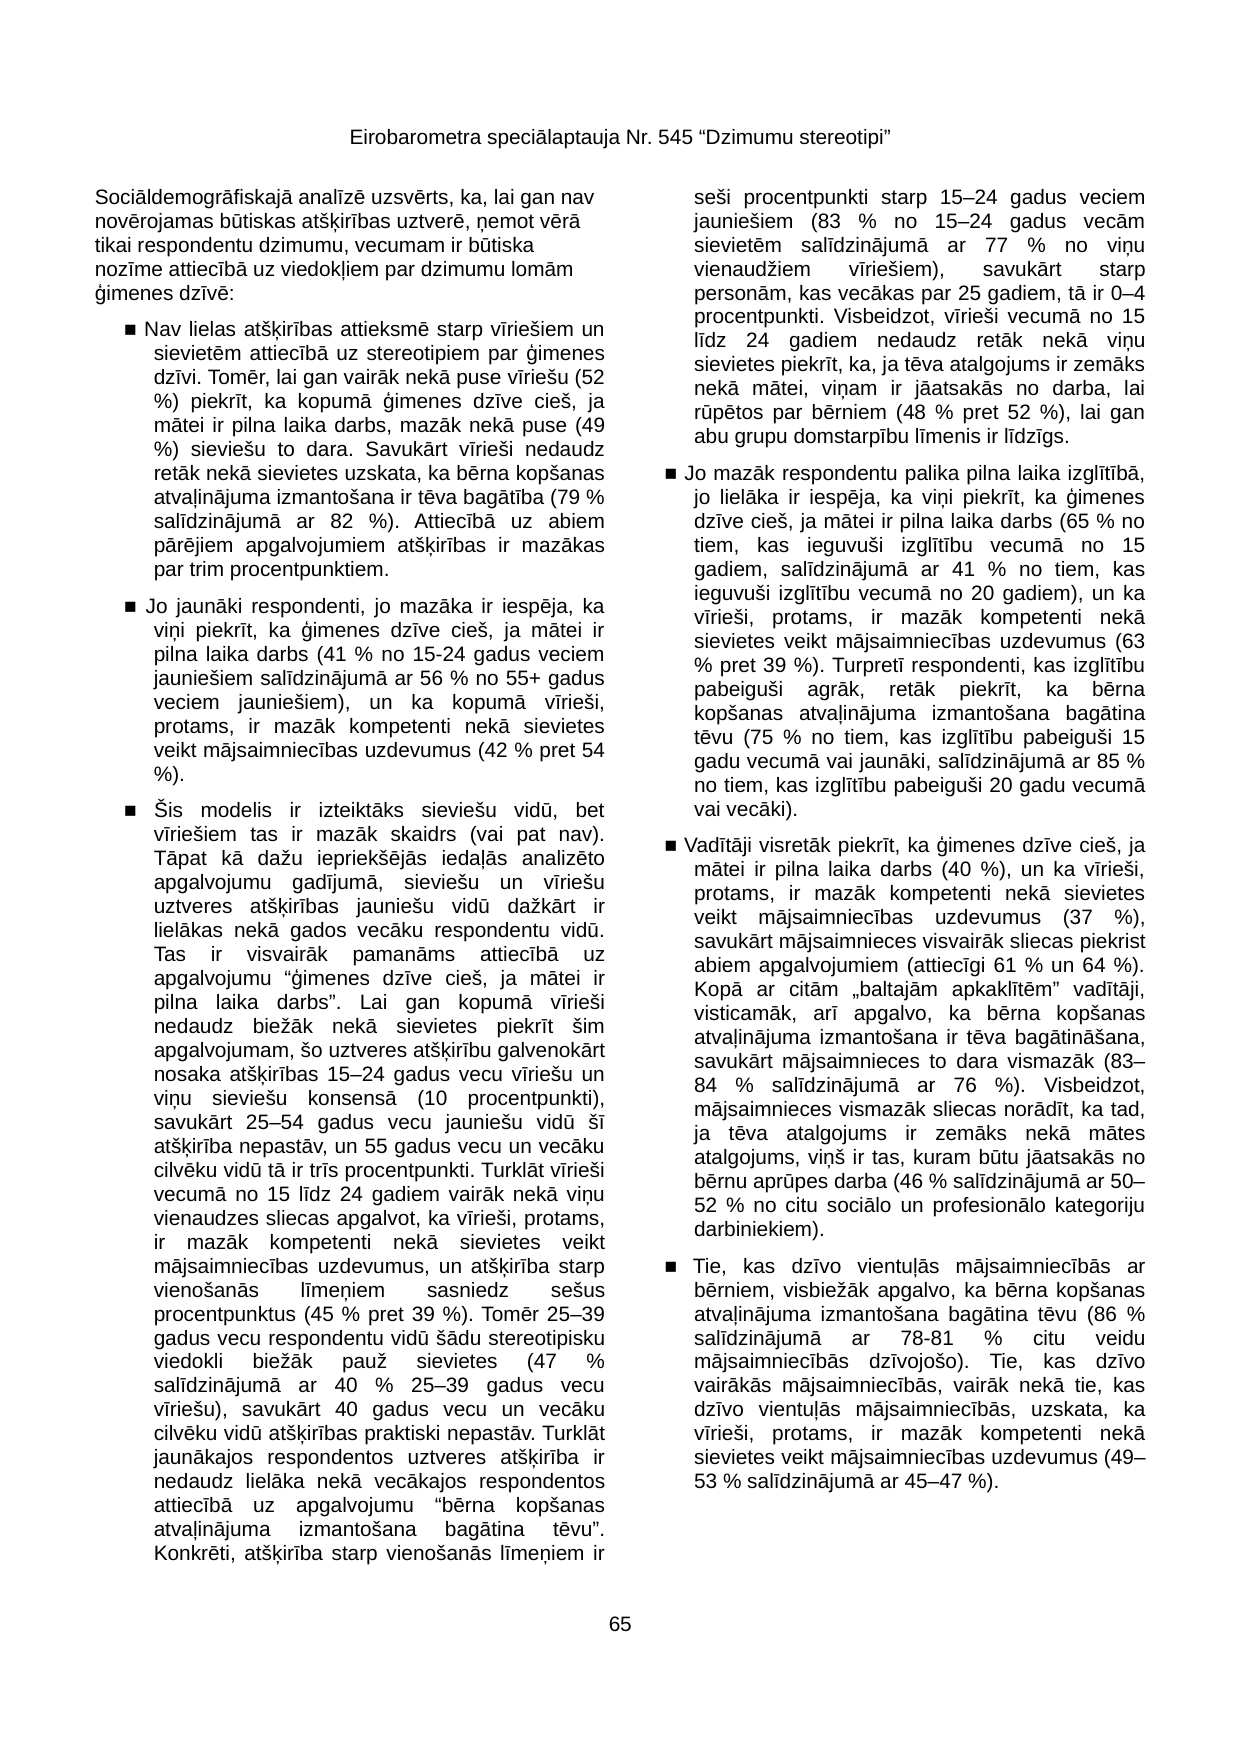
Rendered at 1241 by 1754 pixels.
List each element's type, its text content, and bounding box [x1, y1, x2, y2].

text ■ Šis modelis ir izteiktāks sieviešu vidū, bet vīriešiem tas ir mazāk skaidrs (vai pat nav). Tāpat kā dažu iepriekšējās iedaļās analizēto apgalvojumu gadījumā, sieviešu un vīriešu uztveres atšķirības jauniešu vidū dažkārt ir lielākas nekā gados vecāku respondentu vidū. Tas ir visvairāk pamanāms attiecībā uz apgalvojumu “ģimenes dzīve cieš, ja mātei ir pilna laika darbs”. Lai gan kopumā vīrieši nedaudz biežāk nekā sievietes piekrīt šim apgalvojumam, šo uztveres atšķirību galvenokārt nosaka atšķirības 15–24 gadus vecu vīriešu un viņu sieviešu konsensā (10 procentpunkti), savukārt 25–54 gadus vecu jauniešu vidū šī atšķirība nepastāv, un 55 gadus vecu un vecāku cilvēku vidū tā ir trīs procentpunkti. Turklāt vīrieši vecumā no 15 līdz 24 gadiem vairāk nekā viņu vienaudzes sliecas apgalvot, ka vīrieši, protams, ir mazāk kompetenti nekā sievietes veikt mājsaimniecības uzdevumus, un atšķirība starp vienošanās līmeņiem sasniedz sešus procentpunktus (45 % pret 39 %). Tomēr 25–39 gadus vecu respondentu vidū šādu stereotipisku viedokli biežāk pauž sievietes (47 % salīdzinājumā ar 40 % 25–39 gadus vecu vīriešu), savukārt 40 gadus vecu un vecāku cilvēku vidū atšķirības praktiski nepastāv. Turklāt jaunākajos respondentos uztveres atšķirība ir nedaudz lielāka nekā vecākajos respondentos attiecībā uz apgalvojumu “bērna kopšanas atvaļinājuma izmantošana bagātina tēvu”. Konkrēti, atšķirība starp vienošanās līmeņiem ir [124, 798, 605, 1565]
text ■ Vadītāji visretāk piekrīt, ka ģimenes dzīve cieš, ja mātei ir pilna laika darbs (40 %), un ka vīrieši, protams, ir mazāk kompetenti nekā sievietes veikt mājsaimniecības uzdevumus (37 %), savukārt mājsaimnieces visvairāk sliecas piekrist abiem apgalvojumiem (attiecīgi 61 % un 64 %). Kopā ar citām „baltajām apkaklītēm” vadītāji, visticamāk, arī apgalvo, ka bērna kopšanas atvaļinājuma izmantošana ir tēva bagātināšana, savukārt mājsaimnieces to dara vismazāk (83–84 % salīdzinājumā ar 76 %). Visbeidzot, mājsaimnieces vismazāk sliecas norādīt, ka tad, ja tēva atalgojums ir zemāks nekā mātes atalgojums, viņš ir tas, kuram būtu jāatsakās no bērnu aprūpes darba (46 % salīdzinājumā ar 50–52 % no citu sociālo un profesionālo kategoriju darbiniekiem). [664, 833, 1146, 1241]
text ■ Tie, kas dzīvo vientuļās mājsaimniecībās ar bērniem, visbiežāk apgalvo, ka bērna kopšanas atvaļinājuma izmantošana bagātina tēvu (86 % salīdzinājumā ar 78-81 % citu veidu mājsaimniecībās dzīvojošo). Tie, kas dzīvo vairākās mājsaimniecībās, vairāk nekā tie, kas dzīvo vientuļās mājsaimniecībās, uzskata, ka vīrieši, protams, ir mazāk kompetenti nekā sievietes veikt mājsaimniecības uzdevumus (49–53 % salīdzinājumā ar 45–47 %). [664, 1253, 1146, 1493]
text seši procentpunkti starp 15–24 gadus veciem jauniešiem (83 % no 15–24 gadus vecām sievietēm salīdzinājumā ar 77 % no viņu vienaudžiem vīriešiem), savukārt starp personām, kas vecākas par 25 gadiem, tā ir 0–4 procentpunkti. Visbeidzot, vīrieši vecumā no 15 līdz 24 gadiem nedaudz retāk nekā viņu sievietes piekrīt, ka, ja tēva atalgojums ir zemāks nekā mātei, viņam ir jāatsakās no darba, lai rūpētos par bērniem (48 % pret 52 %), lai gan abu grupu domstarpību līmenis ir līdzīgs. [664, 184, 1146, 448]
text ■ Jo jaunāki respondenti, jo mazāka ir iespēja, ka viņi piekrīt, ka ģimenes dzīve cieš, ja mātei ir pilna laika darbs (41 % no 15-24 gadus veciem jauniešiem salīdzinājumā ar 56 % no 55+ gadus veciem jauniešiem), un ka kopumā vīrieši, protams, ir mazāk kompetenti nekā sievietes veikt mājsaimniecības uzdevumus (42 % pret 54 %). [124, 594, 605, 785]
text ■ Nav lielas atšķirības attieksmē starp vīriešiem un sievietēm attiecībā uz stereotipiem par ģimenes dzīvi. Tomēr, lai gan vairāk nekā puse vīriešu (52 %) piekrīt, ka kopumā ģimenes dzīve cieš, ja mātei ir pilna laika darbs, mazāk nekā puse (49 %) sieviešu to dara. Savukārt vīrieši nedaudz retāk nekā sievietes uzskata, ka bērna kopšanas atvaļinājuma izmantošana ir tēva bagātība (79 % salīdzinājumā ar 82 %). Attiecībā uz abiem pārējiem apgalvojumiem atšķirības ir mazākas par trim procentpunktiem. [124, 317, 605, 581]
text ■ Jo mazāk respondentu palika pilna laika izglītībā, jo lielāka ir iespēja, ka viņi piekrīt, ka ģimenes dzīve cieš, ja mātei ir pilna laika darbs (65 % no tiem, kas ieguvuši izglītību vecumā no 15 gadiem, salīdzinājumā ar 41 % no tiem, kas ieguvuši izglītību vecumā no 20 gadiem), un ka vīrieši, protams, ir mazāk kompetenti nekā sievietes veikt mājsaimniecības uzdevumus (63 % pret 39 %). Turpretī respondenti, kas izglītību pabeiguši agrāk, retāk piekrīt, ka bērna kopšanas atvaļinājuma izmantošana bagātina tēvu (75 % no tiem, kas izglītību pabeiguši 15 gadu vecumā vai jaunāki, salīdzinājumā ar 85 % no tiem, kas izglītību pabeiguši 20 gadu vecumā vai vecāki). [664, 461, 1146, 820]
text Sociāldemogrāfiskajā analīzē uzsvērts, ka, lai gan nav novērojamas būtiskas atšķirības uztverē, ņemot vērā tikai respondentu dzimumu, vecumam ir būtiska nozīme attiecībā uz viedokļiem par dzimumu lomām ģimenes dzīvē: [94, 184, 605, 304]
